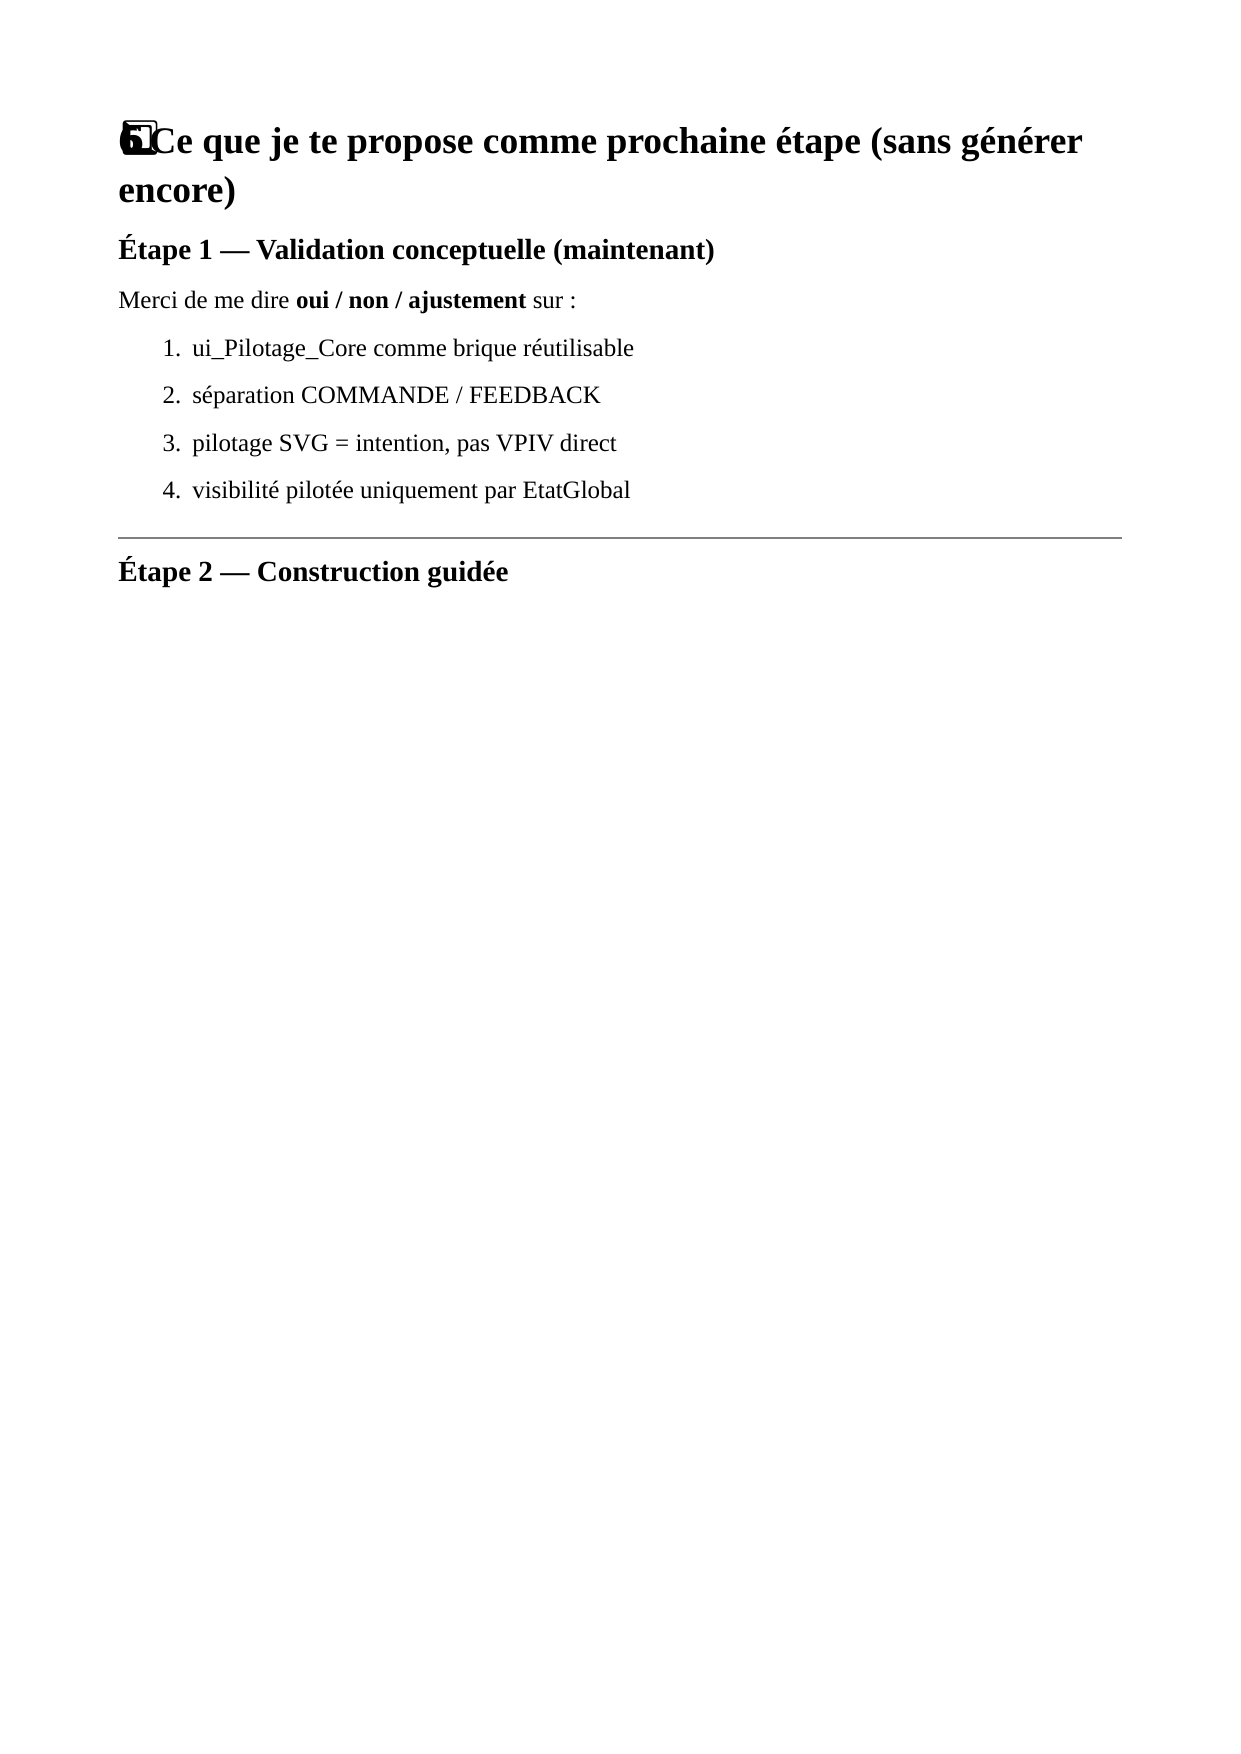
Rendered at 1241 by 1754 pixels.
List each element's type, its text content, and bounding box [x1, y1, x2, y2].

list visibilité pilotée uniquement par EtatGlobal [162, 475, 1122, 504]
list pilotage SVG = intention, pas VPIV direct [162, 428, 1122, 457]
subtitle Étape 2 — Construction guidée [118, 554, 1122, 588]
subtitle Étape 1 — Validation conceptuelle (maintenant) [118, 232, 1122, 265]
list séparation COMMANDE / FEEDBACK [162, 380, 1122, 409]
text Merci de me dire oui / non / ajustement sur : [118, 285, 1122, 314]
list ui_Pilotage_Core comme brique réutilisable [162, 333, 1122, 361]
subtitle 6️⃣ Ce que je te propose comme prochaine étape (sans générer encore) [118, 118, 1122, 211]
